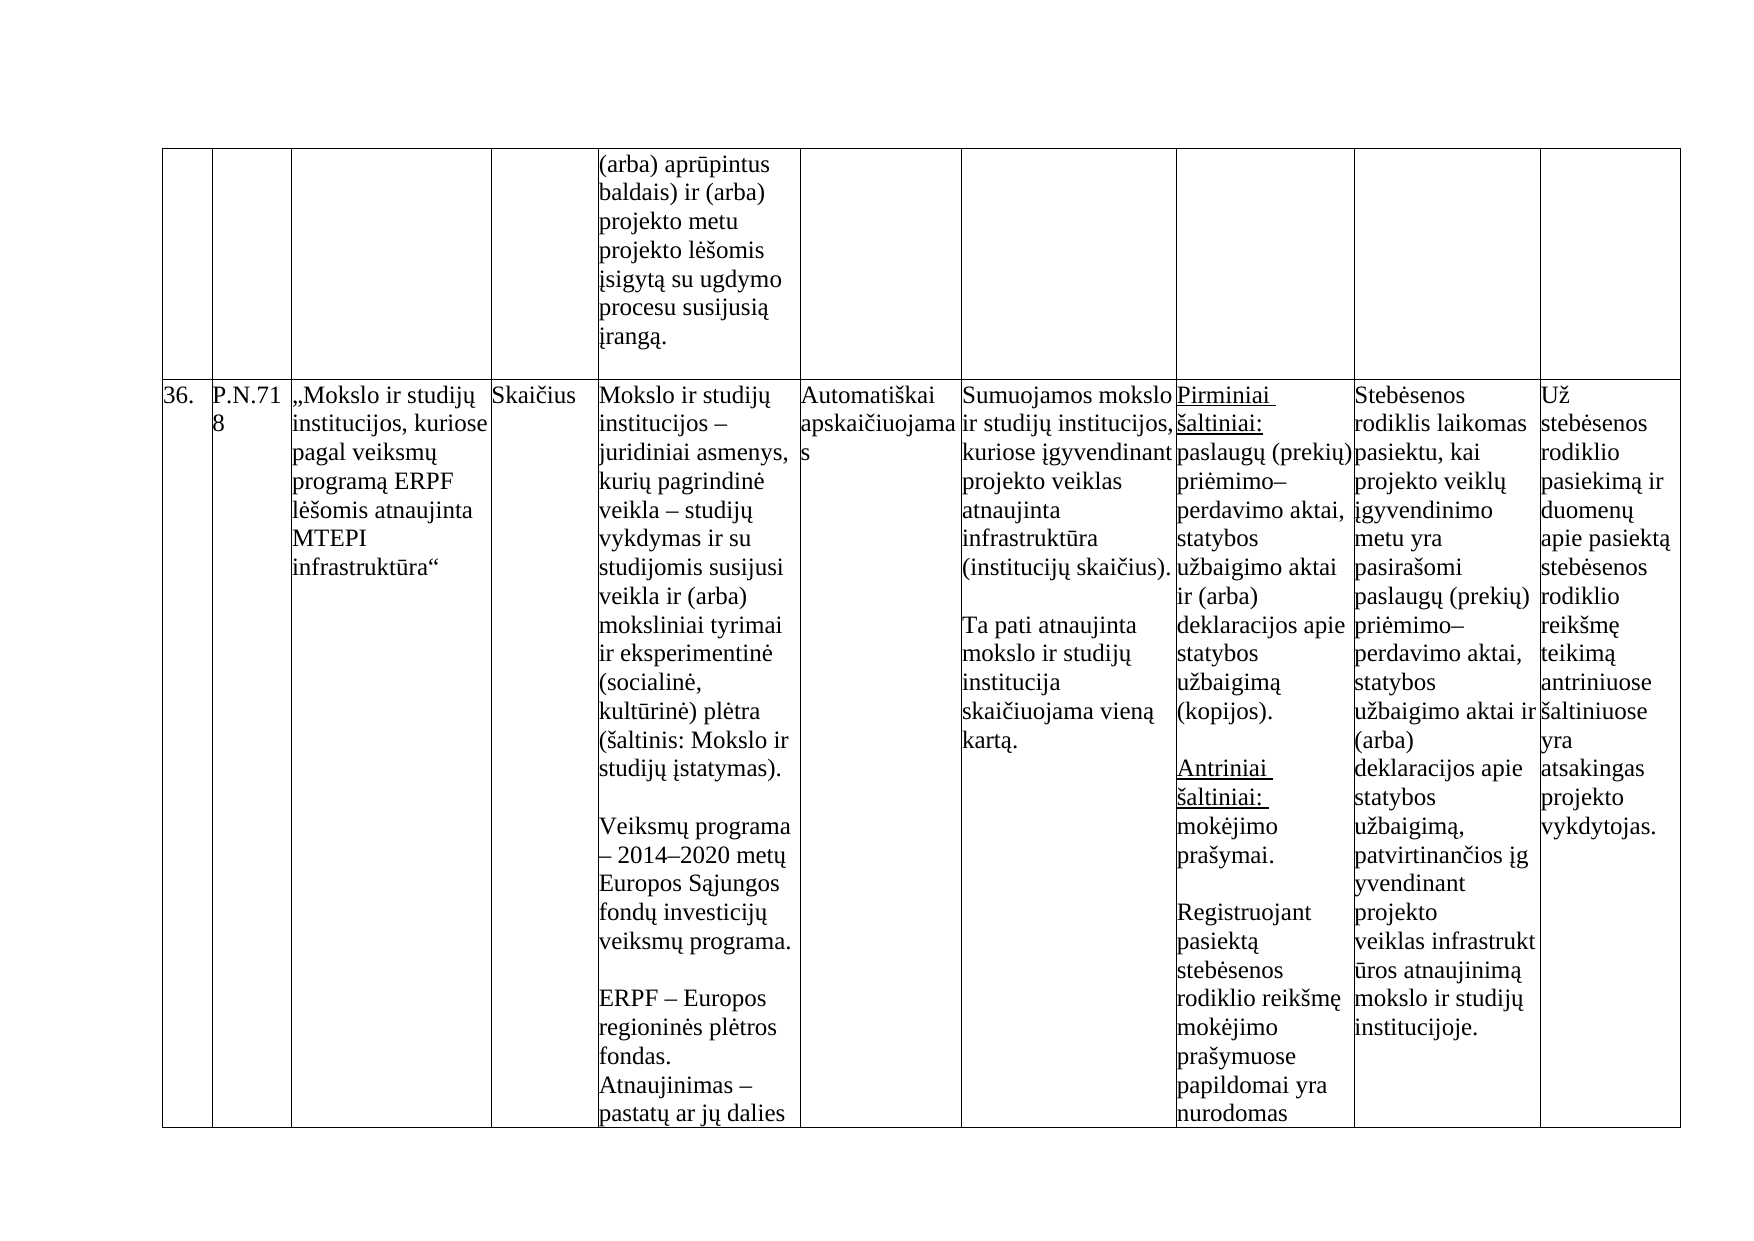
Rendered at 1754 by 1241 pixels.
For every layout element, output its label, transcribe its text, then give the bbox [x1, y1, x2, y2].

table_cell „Mokslo ir studijų institucijos, kuriose pagal veiksmų programą ERPF lėšomis atnaujinta MTEPI infrastruktūra“ [292, 380, 491, 1127]
table_cell [292, 149, 491, 379]
table_cell [801, 149, 961, 379]
table_cell [1541, 149, 1680, 379]
table_cell [492, 149, 598, 379]
table_cell Stebėsenos rodiklis laikomas pasiektu, kai projekto veiklų įgyvendinimo metu yra pasirašomi paslaugų (prekių) priėmimo– perdavimo aktai, statybos užbaigimo aktai ir (arba) deklaracijos apie statybos užbaigimą, patvirtinančios įgyvendinant projekto veiklas infrastruktūros atnaujinimą mokslo ir studijų institucijoje. [1355, 380, 1540, 1127]
table_cell [213, 149, 291, 379]
table_cell Sumuojamos mokslo ir studijų institucijos, kuriose įgyvendinant projekto veiklas atnaujinta infrastruktūra (institucijų skaičius). Ta pati atnaujinta mokslo ir studijų institucija skaičiuojama vieną kartą. [962, 380, 1176, 1127]
table_cell [962, 149, 1176, 379]
table_cell [1177, 149, 1354, 379]
table_cell Skaičius [492, 380, 598, 1127]
table_cell [163, 149, 212, 379]
table_cell P.N.718 [213, 380, 291, 1127]
table_cell [1355, 149, 1540, 379]
table_cell Pirminiai šaltiniai: paslaugų (prekių) priėmimo–perdavimo aktai, statybos užbaigimo aktai ir (arba) deklaracijos apie statybos užbaigimą (kopijos). Antriniai šaltiniai: mokėjimo prašymai. Registruojant pasiektą stebėsenos rodiklio reikšmę mokėjimo prašymuose papildomai yra nurodomas [1177, 380, 1354, 1127]
table_cell Automatiškai apskaičiuojamas [801, 380, 961, 1127]
table_cell (arba) aprūpintus baldais) ir (arba) projekto metu projekto lėšomis įsigytą su ugdymo procesu susijusią įrangą. [599, 149, 800, 379]
table_cell Už stebėsenos rodiklio pasiekimą ir duomenų apie pasiektą stebėsenos rodiklio reikšmę teikimą antriniuose šaltiniuose yra atsakingas projekto vykdytojas. [1541, 380, 1680, 1127]
table_cell 36. [163, 380, 212, 1127]
table_cell Mokslo ir studijų institucijos – juridiniai asmenys, kurių pagrindinė veikla – studijų vykdymas ir su studijomis susijusi veikla ir (arba) moksliniai tyrimai ir eksperimentinė (socialinė, kultūrinė) plėtra (šaltinis: Mokslo ir studijų įstatymas). Veiksmų programa – 2014–2020 metų Europos Sąjungos fondų investicijų veiksmų programa. ERPF – Europos regioninės plėtros fondas. Atnaujinimas – pastatų ar jų dalies [599, 380, 800, 1127]
